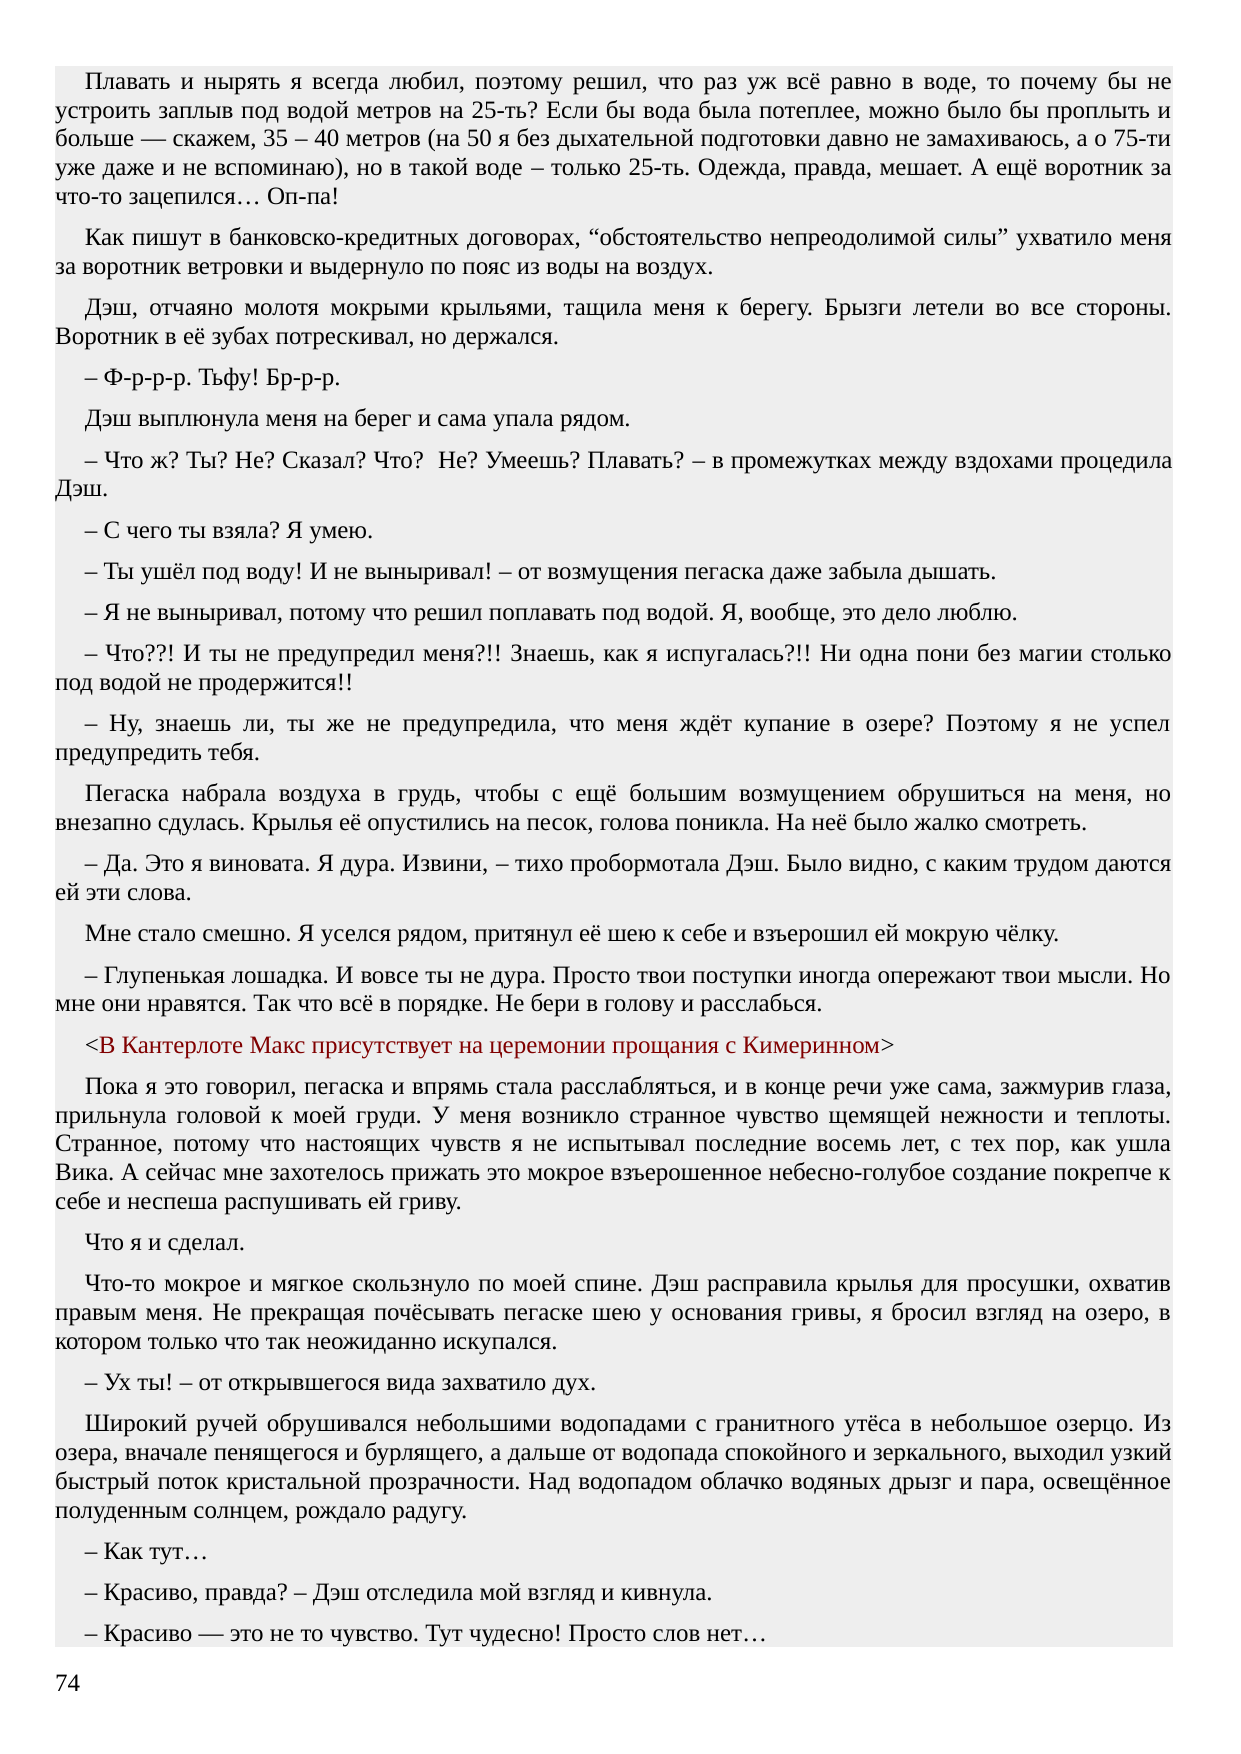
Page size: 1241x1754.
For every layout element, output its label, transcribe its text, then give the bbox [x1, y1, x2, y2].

text – Ну, знаешь ли, ты же не предупредила, что меня ждёт купание в озере? Поэтому я не успел предупредить тебя. [55, 708, 1173, 766]
text Что я и сделал. [55, 1227, 1173, 1256]
text Пегаска набрала воздуха в грудь, чтобы с ещё большим возмущением обрушиться на меня, но внезапно сдулась. Крылья её опустились на песок, голова поникла. На неё было жалко смотреть. [55, 778, 1173, 836]
text Дэш, отчаяно молотя мокрыми крыльями, тащила меня к берегу. Брызги летели во все стороны. Воротник в её зубах потрескивал, но держался. [55, 292, 1173, 350]
text – Глупенькая лошадка. И вовсе ты не дура. Просто твои поступки иногда опережают твои мысли. Но мне они нравятся. Так что всё в порядке. Не бери в голову и расслабься. [55, 960, 1173, 1017]
text – Ух ты! – от открывшегося вида захватило дух. [55, 1367, 1173, 1396]
text Мне стало смешно. Я уселся рядом, притянул её шею к себе и взъерошил ей мокрую чёлку. [55, 918, 1173, 947]
text – Ты ушёл под воду! И не выныривал! – от возмущения пегаска даже забыла дышать. [55, 556, 1173, 585]
text – Ф-р-р-р. Тьфу! Бр-р-р. [55, 362, 1173, 391]
text Широкий ручей обрушивался небольшими водопадами с гранитного утёса в небольшое озерцо. Из озера, вначале пенящегося и бурлящего, а дальше от водопада спокойного и зеркального, выходил узкий быстрый поток кристальной прозрачности. Над водопадом облачко водяных дрызг и пара, освещённое полуденным солнцем, рождало радугу. [55, 1408, 1173, 1523]
text – Да. Это я виновата. Я дура. Извини, – тихо пробормотала Дэш. Было видно, с каким трудом даются ей эти слова. [55, 848, 1173, 906]
text Плавать и нырять я всегда любил, поэтому решил, что раз уж всё равно в воде, то почему бы не устроить заплыв под водой метров на 25-ть? Если бы вода была потеплее, можно было бы проплыть и больше — скажем, 35 – 40 метров (на 50 я без дыхательной подготовки давно не замахиваюсь, а о 75-ти уже даже и не вспоминаю), но в такой воде – только 25-ть. Одежда, правда, мешает. А ещё воротник за что-то зацепился… Оп-па! [55, 66, 1173, 210]
text Пока я это говорил, пегаска и впрямь стала расслабляться, и в конце речи уже сама, зажмурив глаза, прильнула головой к моей груди. У меня возникло странное чувство щемящей нежности и теплоты. Странное, потому что настоящих чувств я не испытывал последние восемь лет, с тех пор, как ушла Вика. А сейчас мне захотелось прижать это мокрое взъерошенное небесно-голубое создание покрепче к себе и неспеша распушивать ей гриву. [55, 1071, 1173, 1215]
text <В Кантерлоте Макс присутствует на церемонии прощания с Кимеринном> [55, 1030, 1173, 1058]
text – Красиво, правда? – Дэш отследила мой взгляд и кивнула. [55, 1577, 1173, 1606]
text Что-то мокрое и мягкое скользнуло по моей спине. Дэш расправила крылья для просушки, охватив правым меня. Не прекращая почёсывать пегаске шею у основания гривы, я бросил взгляд на озеро, в котором только что так неожиданно искупался. [55, 1268, 1173, 1355]
text – Что ж? Ты? Не? Сказал? Что? Не? Умеешь? Плавать? – в промежутках между вздохами процедила Дэш. [55, 445, 1173, 502]
text – Что??! И ты не предупредил меня?!! Знаешь, как я испугалась?!! Ни одна пони без магии столько под водой не продержится!! [55, 638, 1173, 696]
text Дэш выплюнула меня на берег и сама упала рядом. [55, 403, 1173, 432]
text – Как тут… [55, 1536, 1173, 1565]
text – С чего ты взяла? Я умею. [55, 515, 1173, 543]
text – Красиво — это не то чувство. Тут чудесно! Просто слов нет… [55, 1618, 1173, 1647]
text – Я не выныривал, потому что решил поплавать под водой. Я, вообще, это дело люблю. [55, 597, 1173, 626]
text Как пишут в банковско-кредитных договорах, “обстоятельство непреодолимой силы” ухватило меня за воротник ветровки и выдернуло по пояс из воды на воздух. [55, 222, 1173, 280]
